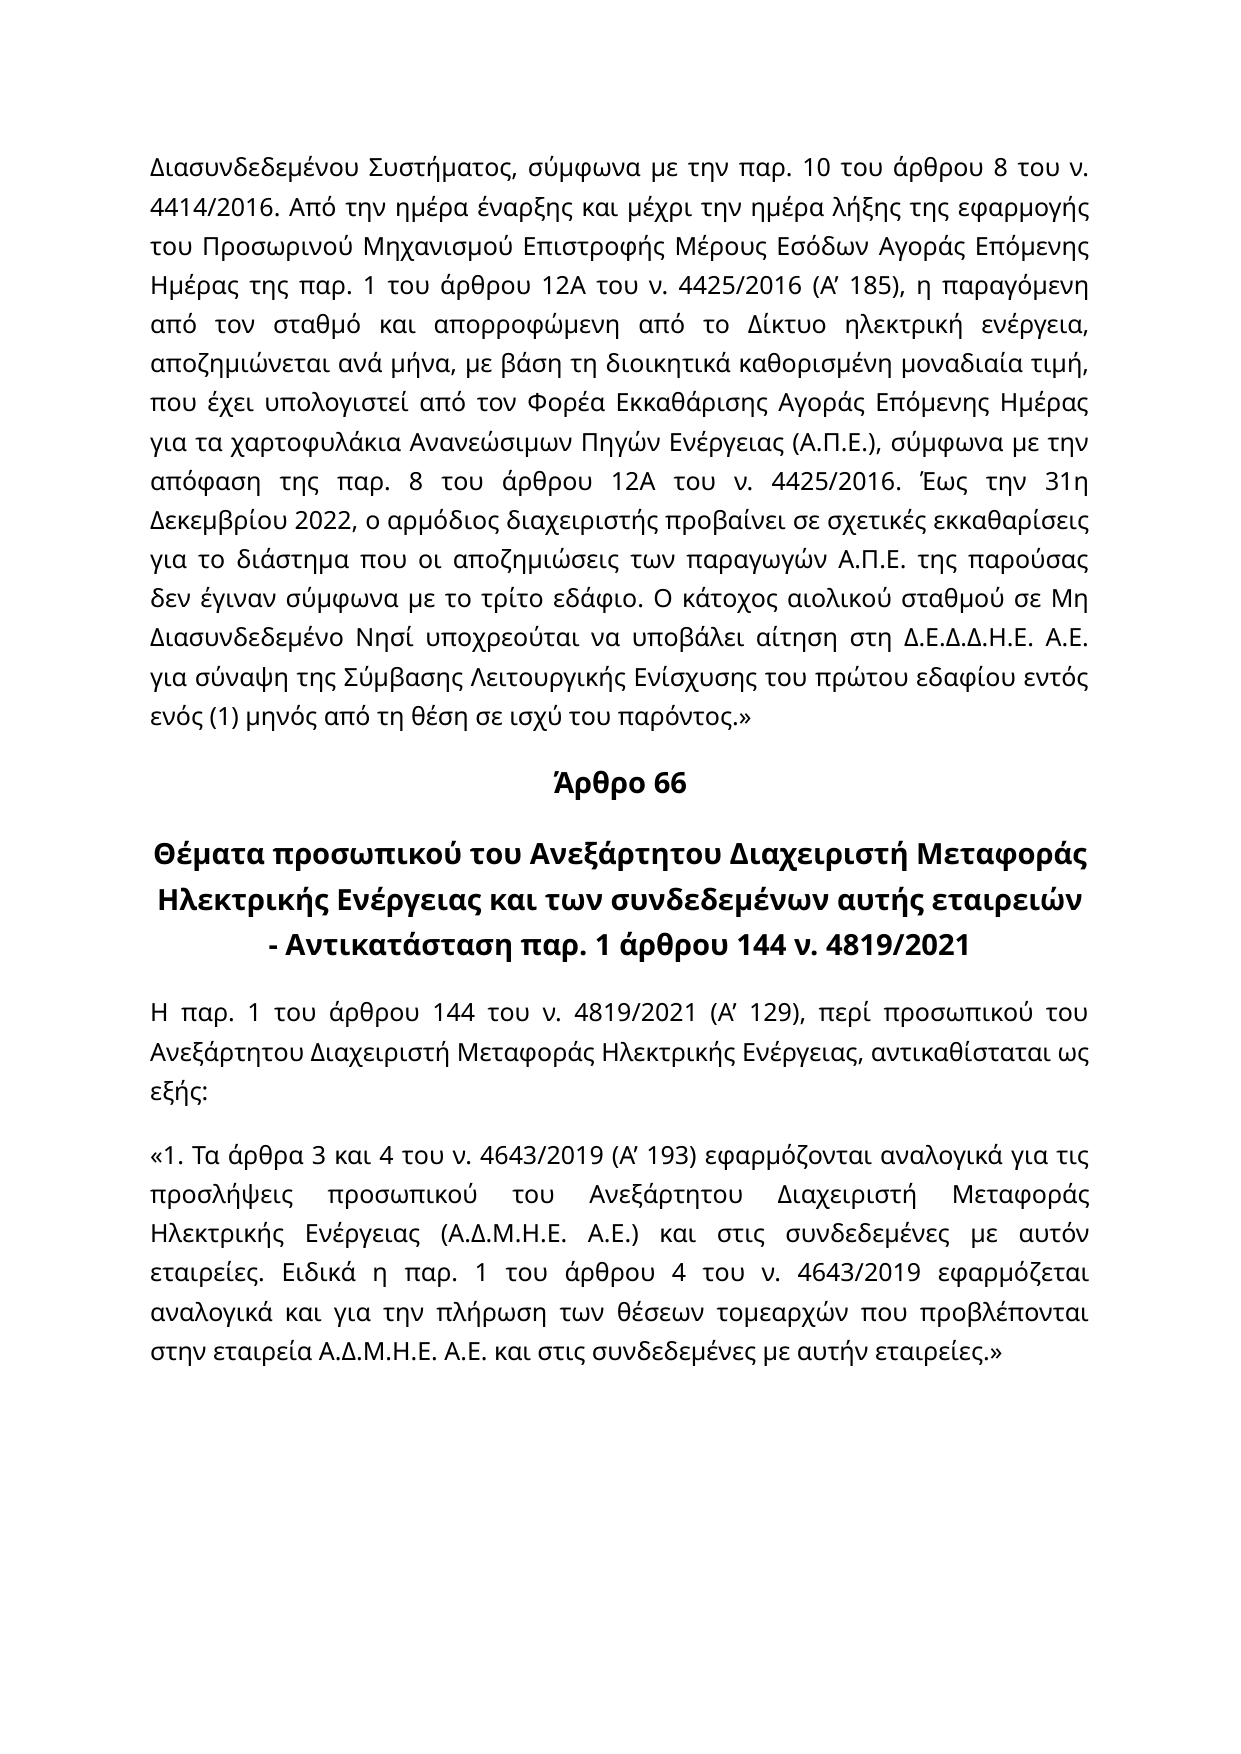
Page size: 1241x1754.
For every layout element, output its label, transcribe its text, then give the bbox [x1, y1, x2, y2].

text Διασυνδεδεμένου Συστήματος, σύμφωνα με την παρ. 10 του άρθρου 8 του ν. 4414/2016. Από την ημέρα έναρξης και μέχρι την ημέρα λήξης της εφαρμογής του Προσωρινού Μηχανισμού Επιστροφής Μέρους Εσόδων Αγοράς Επόμενης Ημέρας της παρ. 1 του άρθρου 12Α του ν. 4425/2016 (Α’ 185), η παραγόμενη από τον σταθμό και απορροφώμενη από το Δίκτυο ηλεκτρική ενέργεια, αποζημιώνεται ανά μήνα, με βάση τη διοικητικά καθορισμένη μοναδιαία τιμή, που έχει υπολογιστεί από τον Φορέα Εκκαθάρισης Αγοράς Επόμενης Ημέρας για τα χαρτοφυλάκια Ανανεώσιμων Πηγών Ενέργειας (Α.Π.Ε.), σύμφωνα με την απόφαση της παρ. 8 του άρθρου 12Α του ν. 4425/2016. Έως την 31η Δεκεμβρίου 2022, ο αρμόδιος διαχειριστής προβαίνει σε σχετικές εκκαθαρίσεις για το διάστημα που οι αποζημιώσεις των παραγωγών Α.Π.Ε. της παρούσας δεν έγιναν σύμφωνα με το τρίτο εδάφιο. Ο κάτοχος αιολικού σταθμού σε Μη Διασυνδεδεμένο Νησί υποχρεούται να υποβάλει αίτηση στη Δ.Ε.Δ.Δ.Η.Ε. Α.Ε. για σύναψη της Σύμβασης Λειτουργικής Ενίσχυσης του πρώτου εδαφίου εντός ενός (1) μηνός από τη θέση σε ισχύ του παρόντος.» [150, 150, 1090, 732]
text Η παρ. 1 του άρθρου 144 του ν. 4819/2021 (Α’ 129), περί προσωπικού του Ανεξάρτητου Διαχειριστή Μεταφοράς Ηλεκτρικής Ενέργειας, αντικαθίσταται ως εξής: [150, 995, 1090, 1107]
subtitle Θέματα προσωπικού του Ανεξάρτητου Διαχειριστή Μεταφοράς Ηλεκτρικής Ενέργειας και των συνδεδεμένων αυτής εταιρειών - Αντικατάσταση παρ. 1 άρθρου 144 ν. 4819/2021 [150, 833, 1090, 964]
text «1. Τα άρθρα 3 και 4 του ν. 4643/2019 (Α’ 193) εφαρμόζονται αναλογικά για τις προσλήψεις προσωπικού του Ανεξάρτητου Διαχειριστή Μεταφοράς Ηλεκτρικής Ενέργειας (Α.Δ.Μ.Η.Ε. Α.Ε.) και στις συνδεδεμένες με αυτόν εταιρείες. Ειδικά η παρ. 1 του άρθρου 4 του ν. 4643/2019 εφαρμόζεται αναλογικά και για την πλήρωση των θέσεων τομεαρχών που προβλέπονται στην εταιρεία Α.Δ.Μ.Η.Ε. Α.Ε. και στις συνδεδεμένες με αυτήν εταιρείες.» [150, 1137, 1090, 1367]
subtitle Άρθρο 66 [150, 762, 1090, 802]
